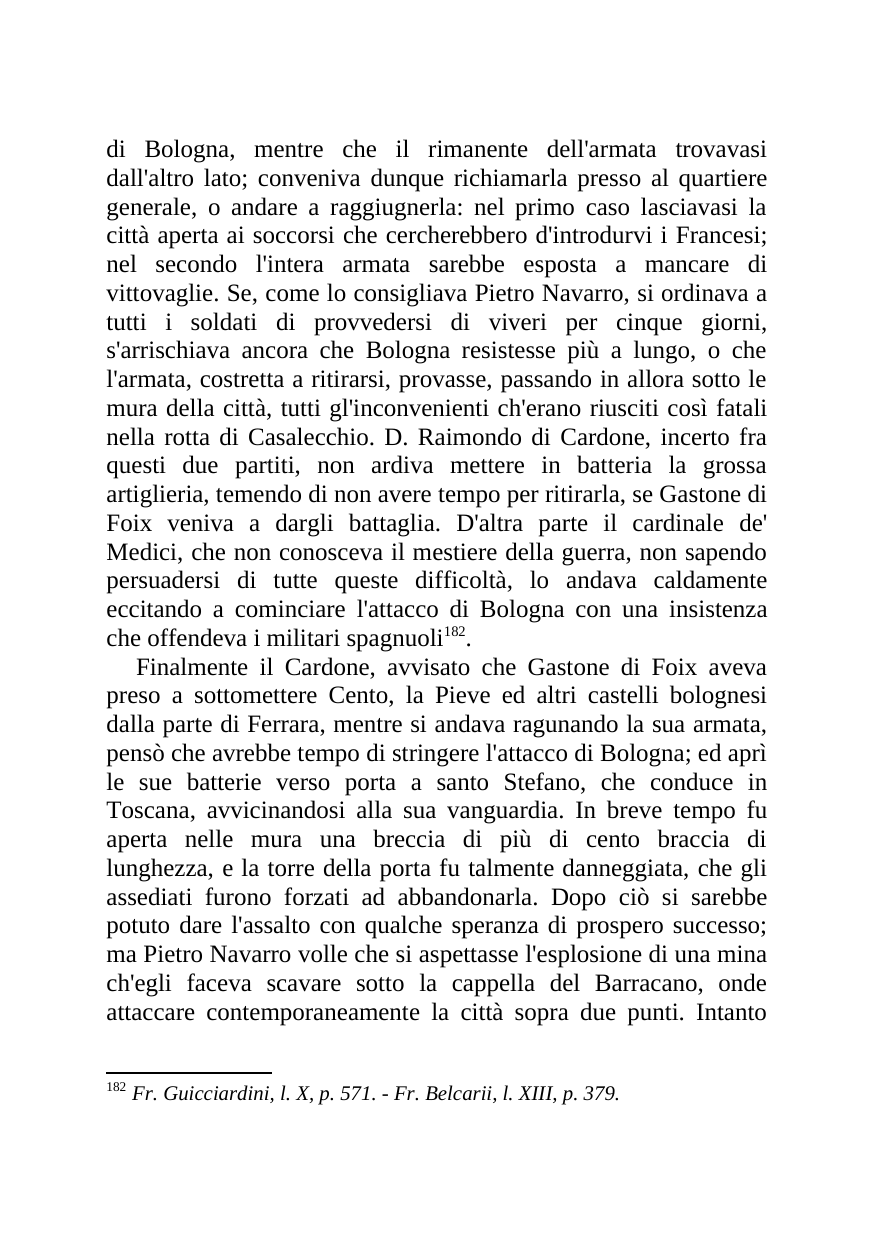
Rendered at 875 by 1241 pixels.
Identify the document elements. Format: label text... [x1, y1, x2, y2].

text Fr. Guicciardini, l. X, p. 571. - Fr. Belcarii, l. XIII, p. 379. [106, 1079, 768, 1105]
text di Bologna, mentre che il rimanente dell'armata trovavasi dall'altro lato; conveniva dunque richiamarla presso al quartiere generale, o andare a raggiugnerla: nel primo caso lasciavasi la città aperta ai soccorsi che cercherebbero d'introdurvi i Francesi; nel secondo l'intera armata sarebbe esposta a mancare di vittovaglie. Se, come lo consigliava Pietro Navarro, si ordinava a tutti i soldati di provvedersi di viveri per cinque giorni, s'arrischiava ancora che Bologna resistesse più a lungo, o che l'armata, costretta a ritirarsi, provasse, passando in allora sotto le mura della città, tutti gl'inconvenienti ch'erano riusciti così fatali nella rotta di Casalecchio. D. Raimondo di Cardone, incerto fra questi due partiti, non ardiva mettere in batteria la grossa artiglieria, temendo di non avere tempo per ritirarla, se Gastone di Foix veniva a dargli battaglia. D'altra parte il cardinale de' Medici, che non conosceva il mestiere della guerra, non sapendo persuadersi di tutte queste difficoltà, lo andava caldamente eccitando a cominciare l'attacco di Bologna con una insistenza che offendeva i militari spagnuoli. [106, 134, 768, 652]
text Finalmente il Cardone, avvisato che Gastone di Foix aveva preso a sottomettere Cento, la Pieve ed altri castelli bolognesi dalla parte di Ferrara, mentre si andava ragunando la sua armata, pensò che avrebbe tempo di stringere l'attacco di Bologna; ed aprì le sue batterie verso porta a santo Stefano, che conduce in Toscana, avvicinandosi alla sua vanguardia. In breve tempo fu aperta nelle mura una breccia di più di cento braccia di lunghezza, e la torre della porta fu talmente danneggiata, che gli assediati furono forzati ad abbandonarla. Dopo ciò si sarebbe potuto dare l'assalto con qualche speranza di prospero successo; ma Pietro Navarro volle che si aspettasse l'esplosione di una mina ch'egli faceva scavare sotto la cappella del Barracano, onde attaccare contemporaneamente la città sopra due punti. Intanto [106, 652, 768, 1026]
